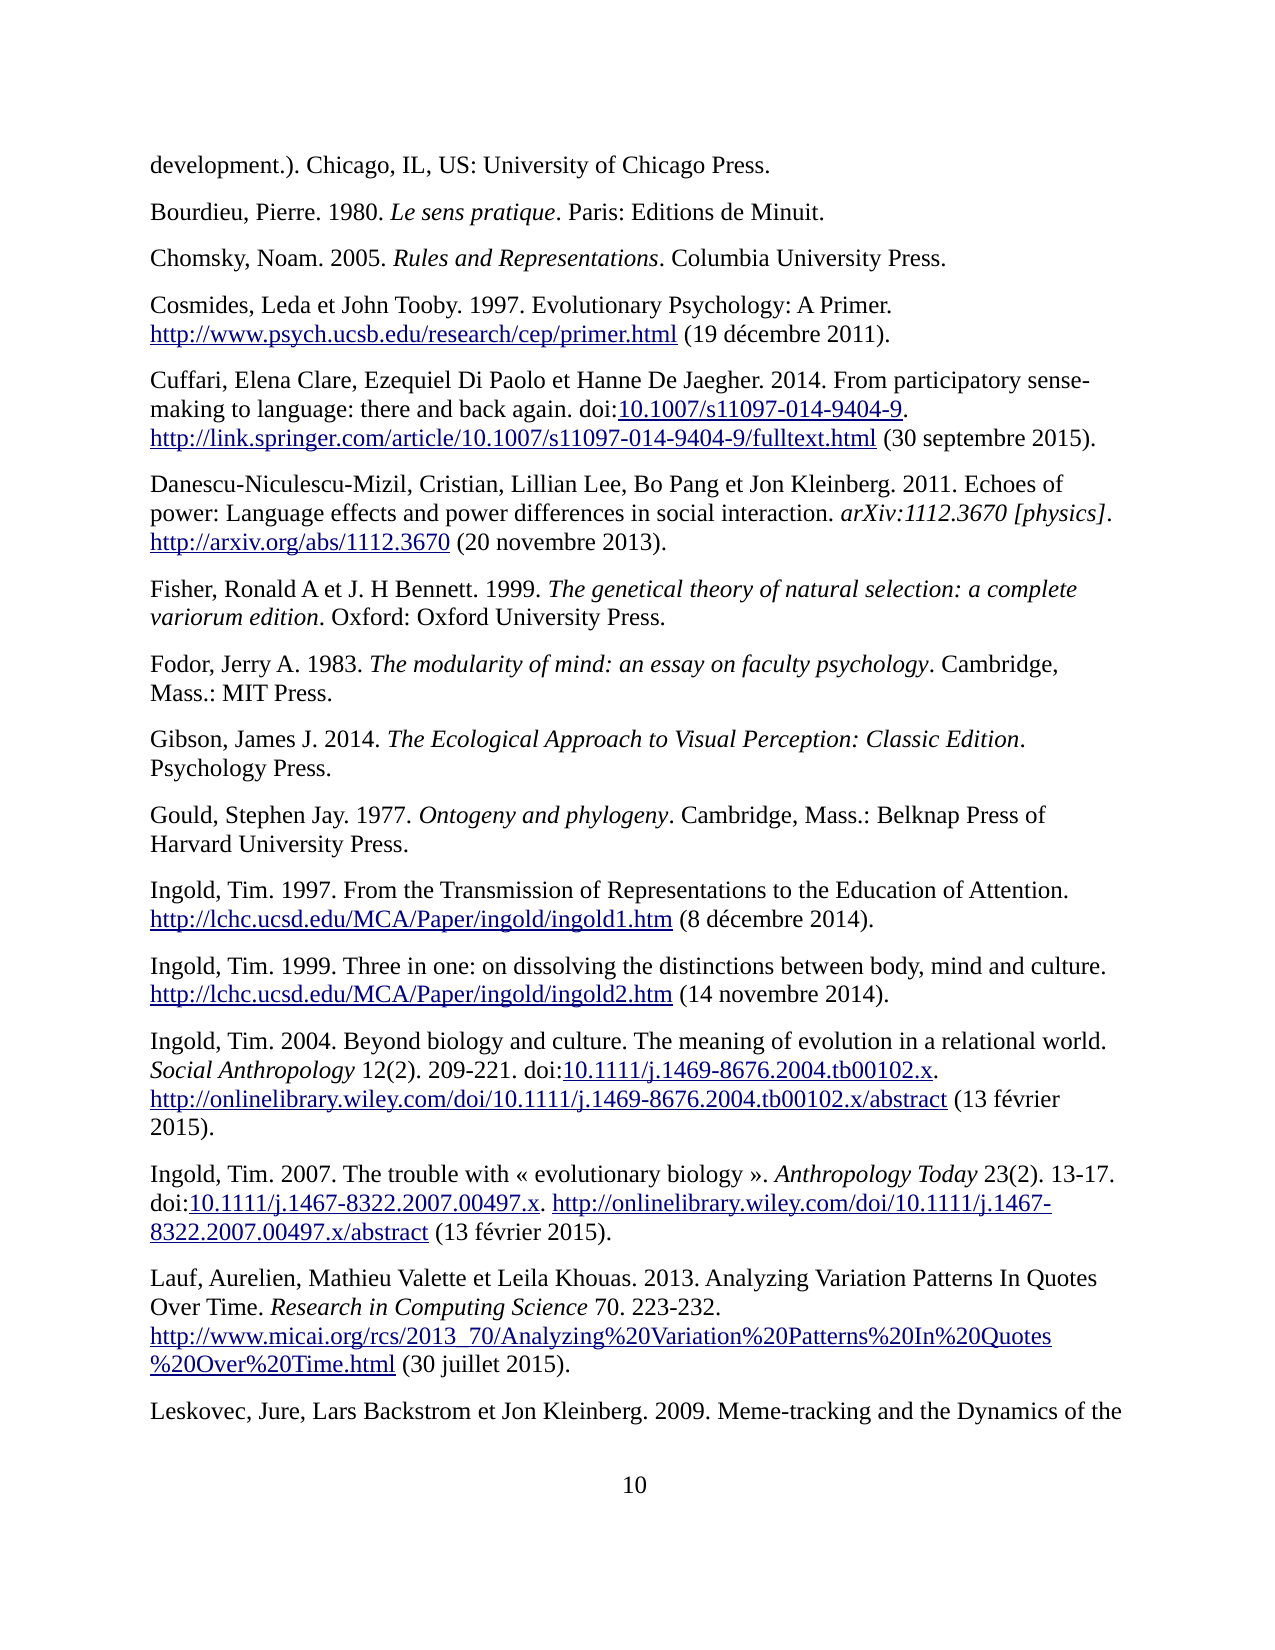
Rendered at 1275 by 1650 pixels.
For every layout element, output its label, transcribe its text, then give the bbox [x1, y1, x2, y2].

text Lauf, Aurelien, Mathieu Valette et Leila Khouas. 2013. Analyzing Variation Patterns In Quotes Over Time. Research in Computing Science 70. 223‑232. http://www.micai.org/rcs/2013_70/Analyzing%20Variation%20Patterns%20In%20Quotes%20Over%20Time.html (30 juillet 2015). [150, 1263, 1125, 1378]
text Chomsky, Noam. 2005. Rules and Representations. Columbia University Press. [150, 243, 1125, 272]
text Ingold, Tim. 2007. The trouble with « evolutionary biology ». Anthropology Today 23(2). 13‑17. doi:10.1111/j.1467-8322.2007.00497.x. http://onlinelibrary.wiley.com/doi/10.1111/j.1467-8322.2007.00497.x/abstract (13 février 2015). [150, 1159, 1125, 1245]
text Cosmides, Leda et John Tooby. 1997. Evolutionary Psychology: A Primer. http://www.psych.ucsb.edu/research/cep/primer.html (19 décembre 2011). [150, 290, 1125, 347]
text development.). Chicago, IL, US: University of Chicago Press. [150, 150, 1125, 179]
text Gould, Stephen Jay. 1977. Ontogeny and phylogeny. Cambridge, Mass.: Belknap Press of Harvard University Press. [150, 800, 1125, 857]
text Ingold, Tim. 2004. Beyond biology and culture. The meaning of evolution in a relational world. Social Anthropology 12(2). 209‑221. doi:10.1111/j.1469-8676.2004.tb00102.x. http://onlinelibrary.wiley.com/doi/10.1111/j.1469-8676.2004.tb00102.x/abstract (13 février 2015). [150, 1026, 1125, 1141]
text Bourdieu, Pierre. 1980. Le sens pratique. Paris: Editions de Minuit. [150, 197, 1125, 225]
text Leskovec, Jure, Lars Backstrom et Jon Kleinberg. 2009. Meme-tracking and the Dynamics of the [150, 1396, 1125, 1425]
text Ingold, Tim. 1997. From the Transmission of Representations to the Education of Attention. http://lchc.ucsd.edu/MCA/Paper/ingold/ingold1.htm (8 décembre 2014). [150, 875, 1125, 933]
text Fodor, Jerry A. 1983. The modularity of mind: an essay on faculty psychology. Cambridge, Mass.: MIT Press. [150, 649, 1125, 707]
text Fisher, Ronald A et J. H Bennett. 1999. The genetical theory of natural selection: a complete variorum edition. Oxford: Oxford University Press. [150, 574, 1125, 631]
text Gibson, James J. 2014. The Ecological Approach to Visual Perception: Classic Edition. Psychology Press. [150, 724, 1125, 782]
text Danescu-Niculescu-Mizil, Cristian, Lillian Lee, Bo Pang et Jon Kleinberg. 2011. Echoes of power: Language effects and power differences in social interaction. arXiv:1112.3670 [physics]. http://arxiv.org/abs/1112.3670 (20 novembre 2013). [150, 469, 1125, 556]
text Ingold, Tim. 1999. Three in one: on dissolving the distinctions between body, mind and culture. http://lchc.ucsd.edu/MCA/Paper/ingold/ingold2.htm (14 novembre 2014). [150, 951, 1125, 1008]
text Cuffari, Elena Clare, Ezequiel Di Paolo et Hanne De Jaegher. 2014. From participatory sense-making to language: there and back again. doi:10.1007/s11097-014-9404-9. http://link.springer.com/article/10.1007/s11097-014-9404-9/fulltext.html (30 septembre 2015). [150, 365, 1125, 452]
